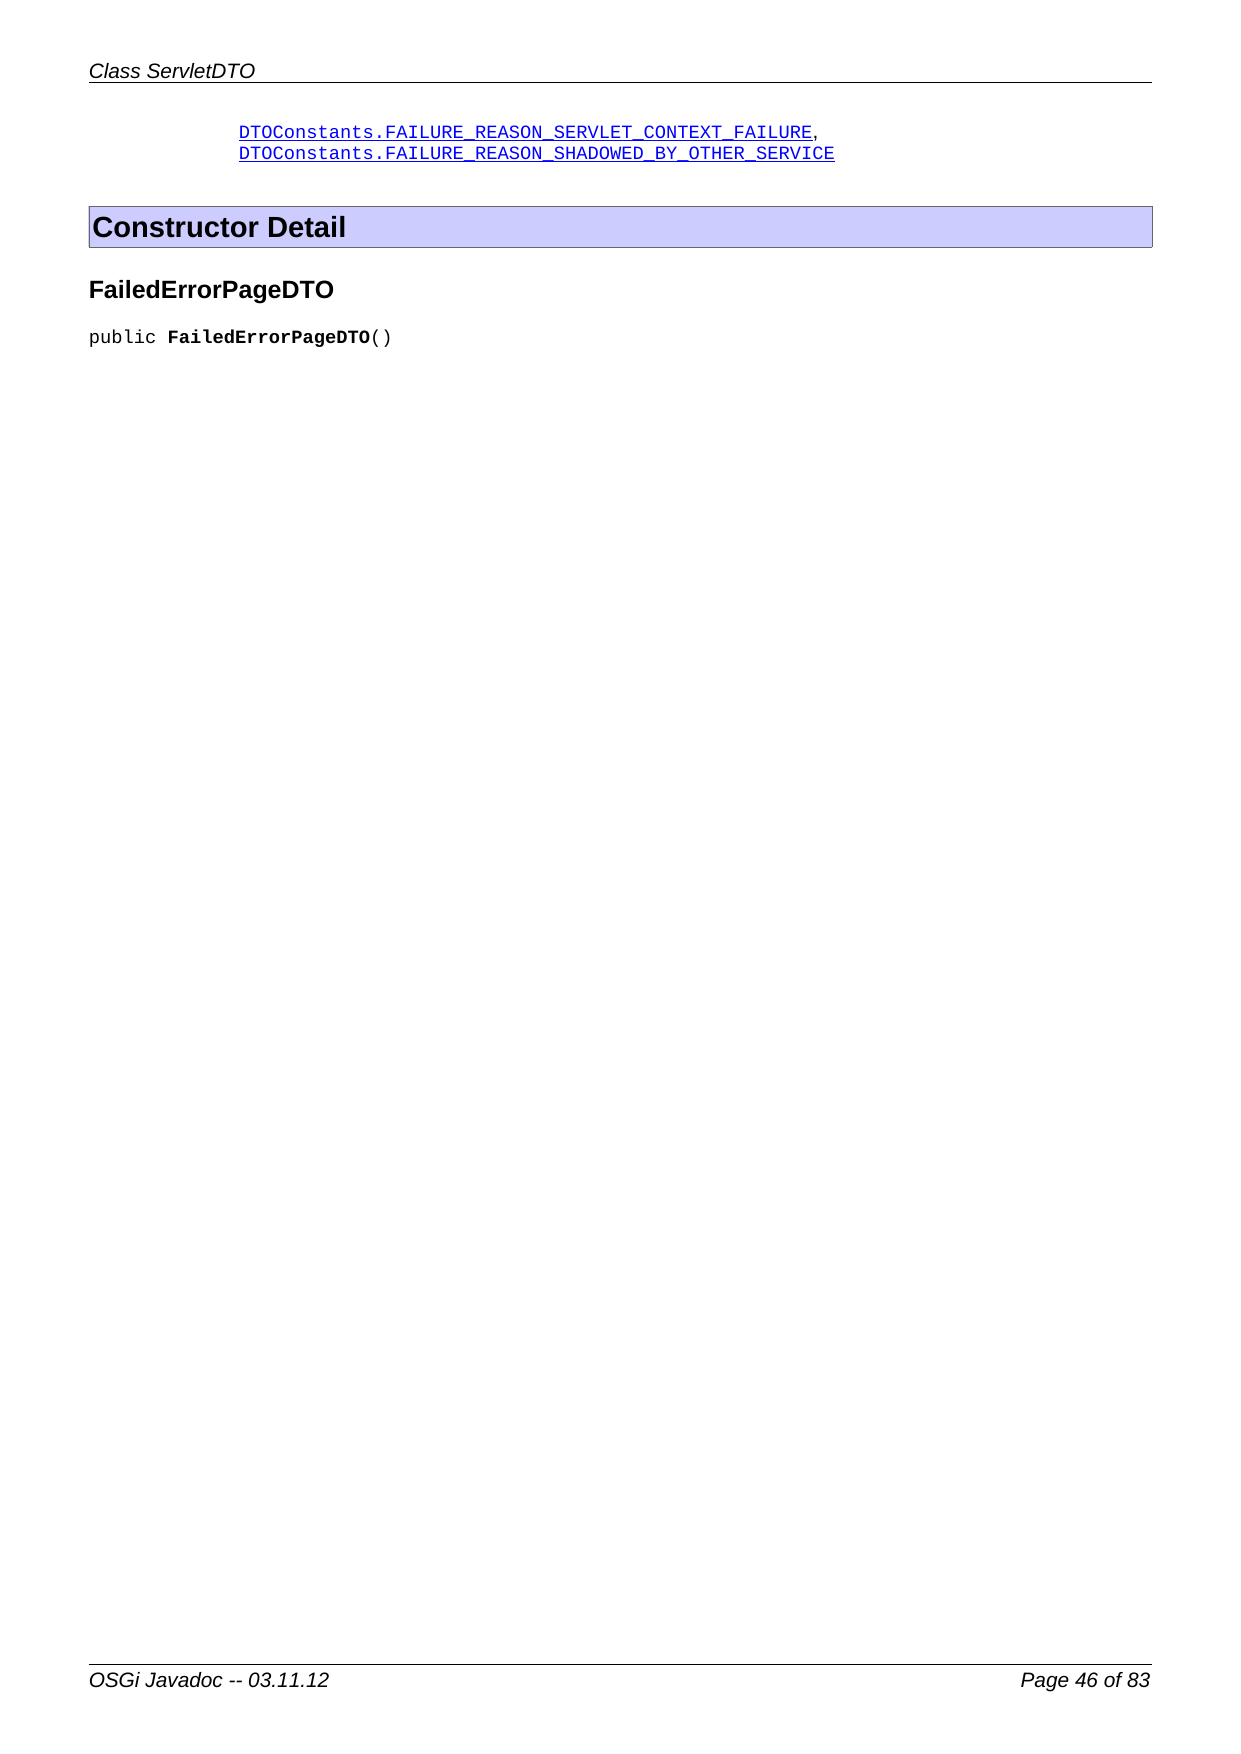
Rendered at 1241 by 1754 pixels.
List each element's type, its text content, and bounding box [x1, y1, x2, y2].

subtitle FailedErrorPageDTO [88, 275, 1152, 304]
subtitle Constructor Detail [90, 207, 1152, 247]
text public FailedErrorPageDTO() [88, 328, 1152, 349]
text DTOConstants.FAILURE_REASON_SERVLET_CONTEXT_FAILURE, DTOConstants.FAILURE_REASON_SHADOWED_BY_OTHER_SERVICE [238, 118, 1152, 165]
